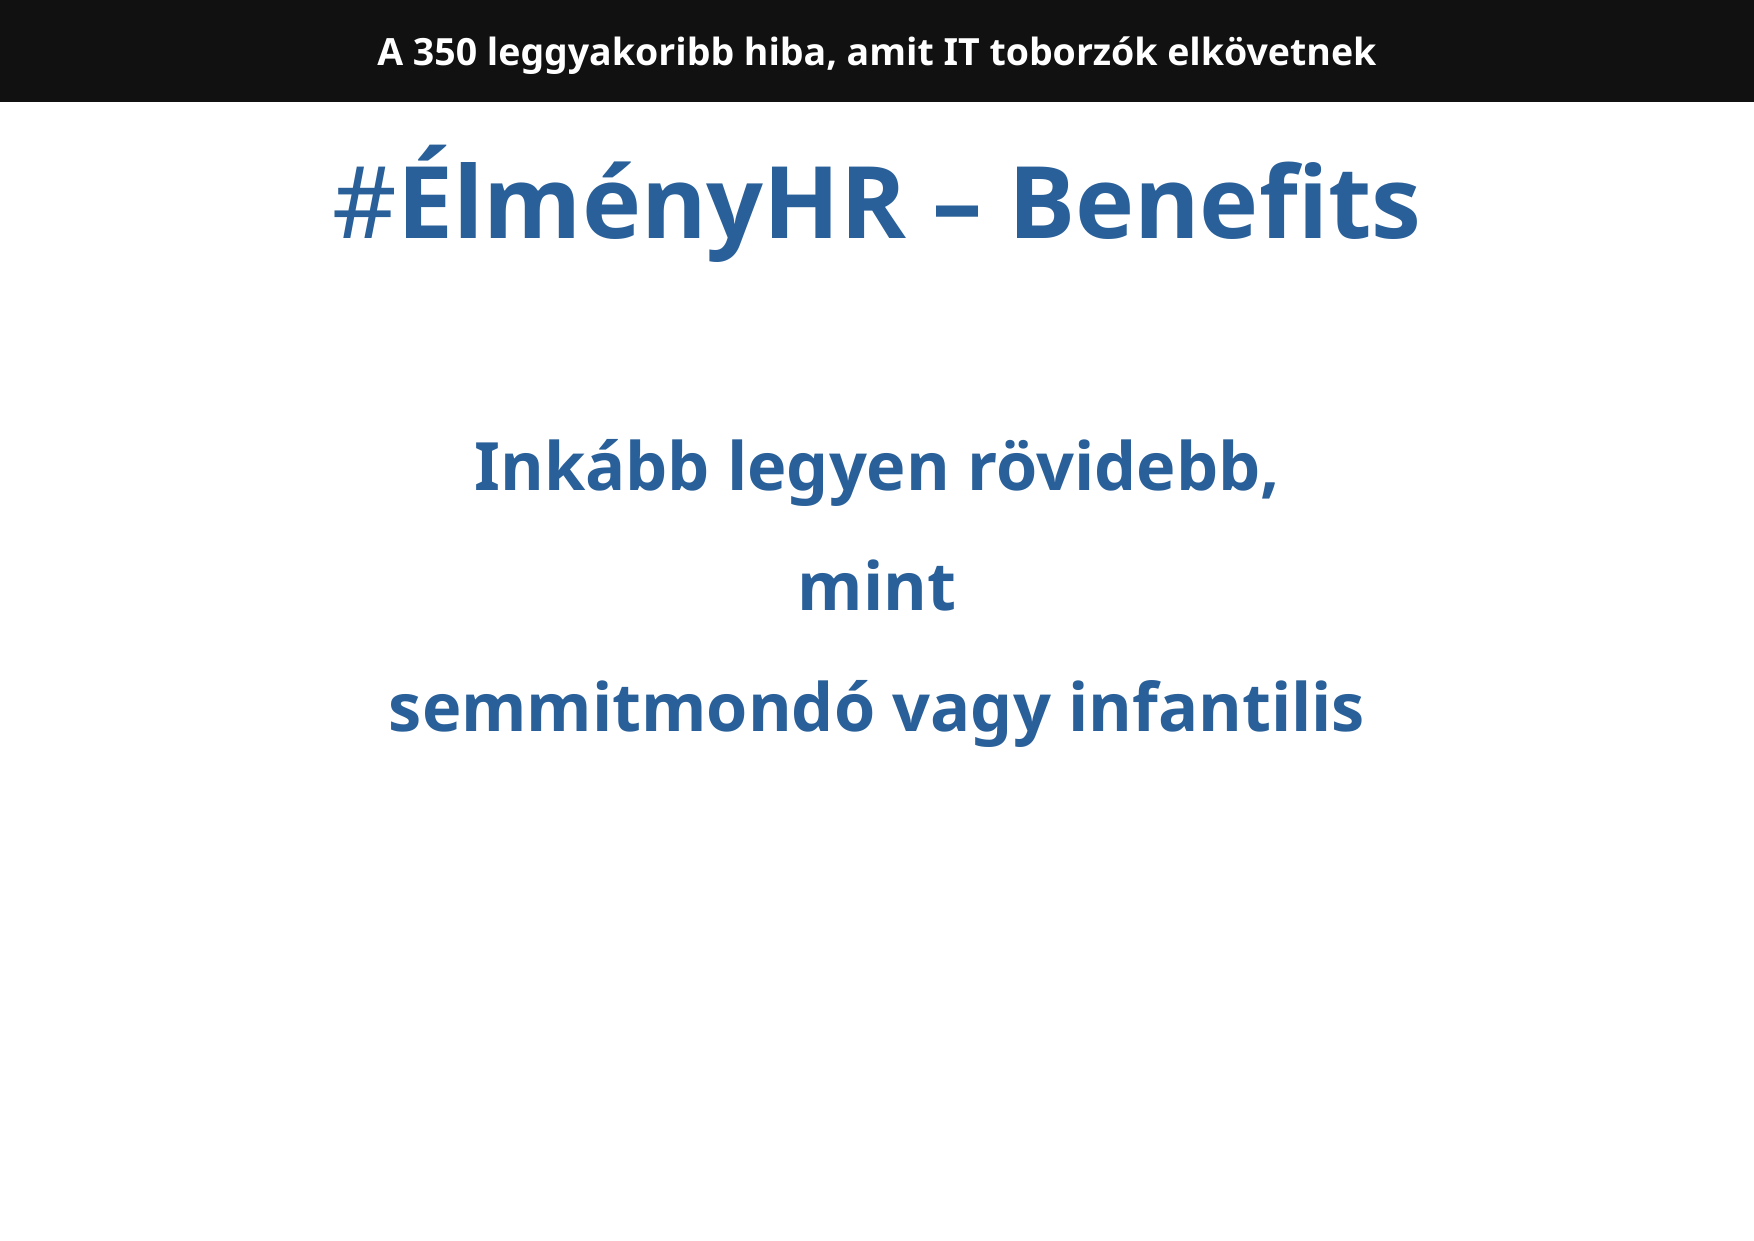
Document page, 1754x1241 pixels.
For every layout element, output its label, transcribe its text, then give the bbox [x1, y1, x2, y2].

text #ÉlményHR – Benefits [0, 132, 1754, 268]
text mint [0, 539, 1754, 630]
text Inkább legyen rövidebb, [0, 419, 1754, 509]
text semmitmondó vagy infantilis [0, 660, 1754, 751]
